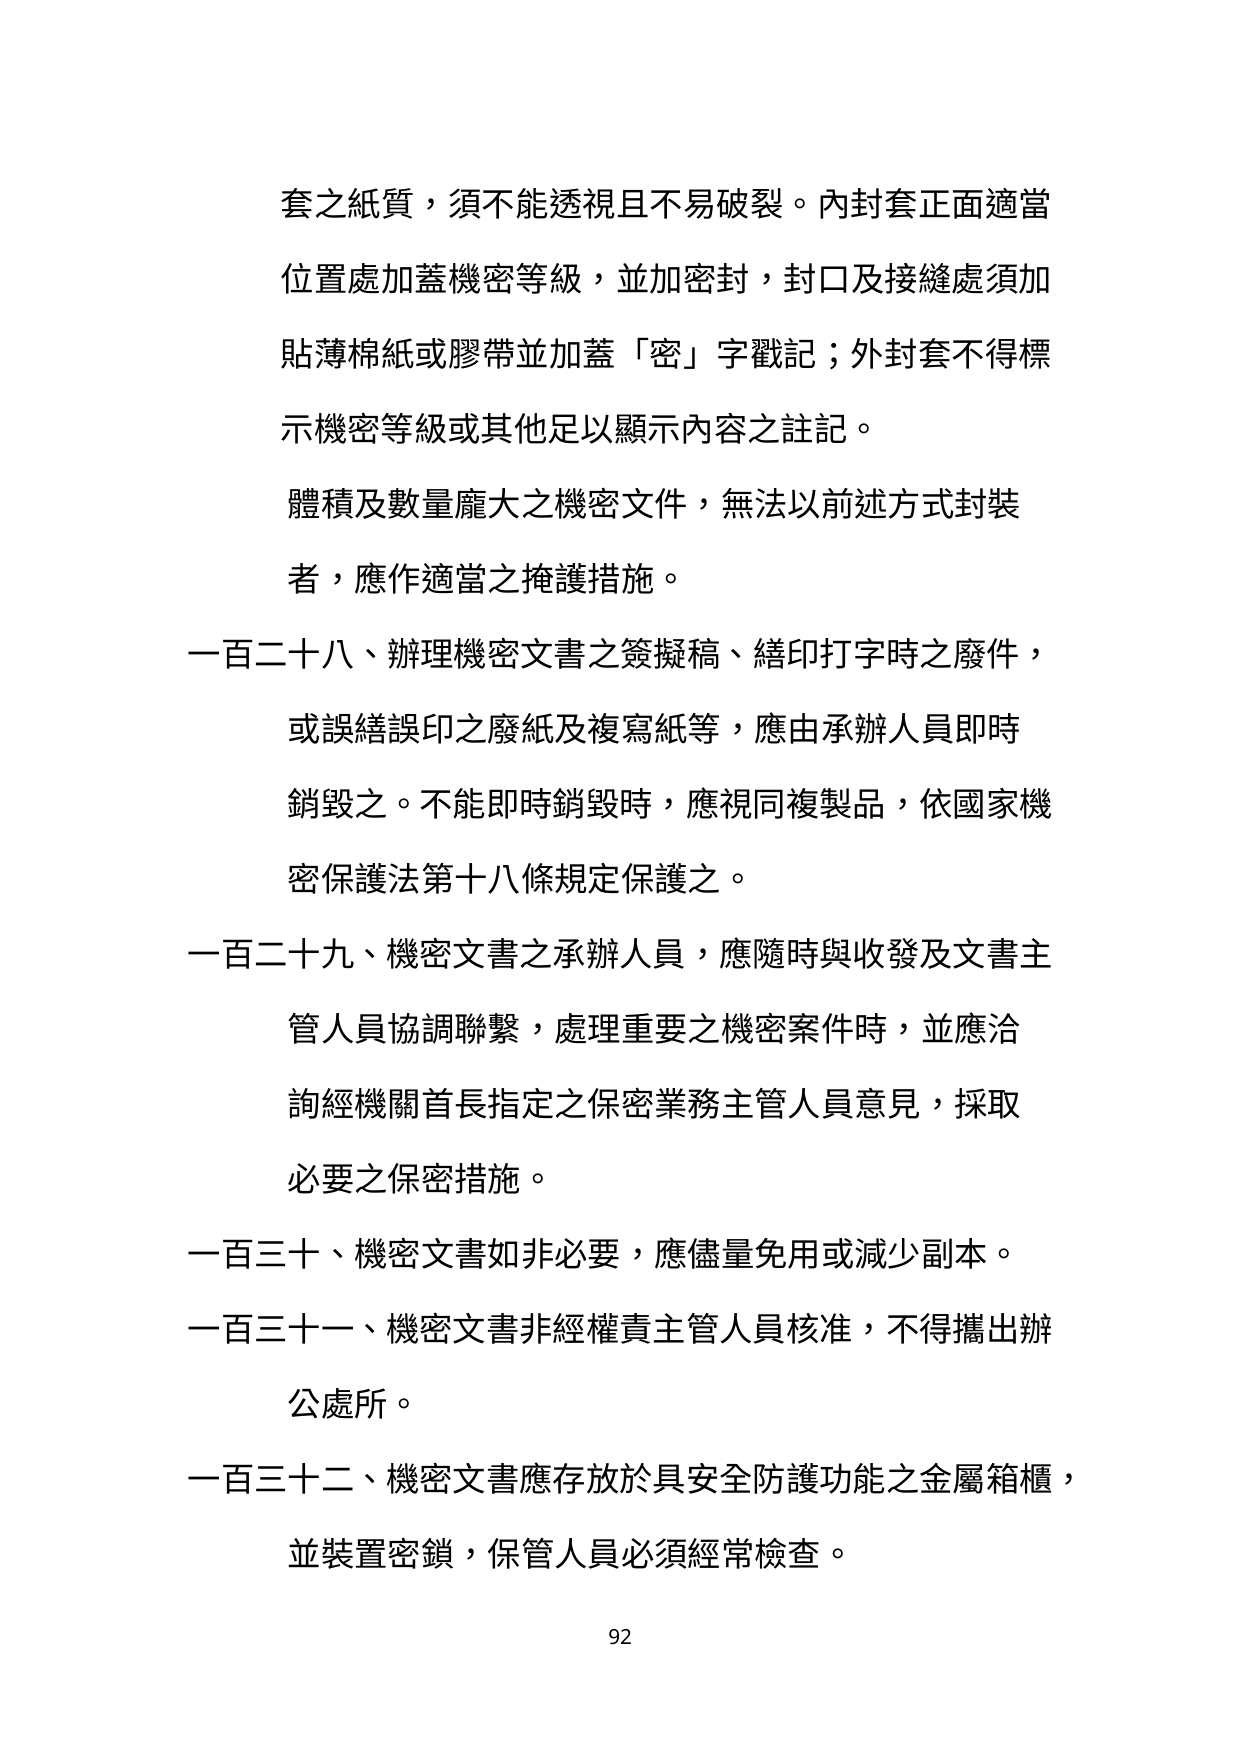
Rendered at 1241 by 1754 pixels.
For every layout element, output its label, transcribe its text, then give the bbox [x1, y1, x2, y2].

text 體積及數量龐大之機密文件，無法以前述方式封裝者，應作適當之掩護措施。 [287, 464, 1053, 614]
text 一百三十二、機密文書應存放於具安全防護功能之金屬箱櫃，並裝置密鎖，保管人員必須經常檢查。 [187, 1439, 1053, 1589]
text 一百三十一、機密文書非經權責主管人員核准，不得攜出辦公處所。 [187, 1289, 1053, 1439]
text 套之紙質，須不能透視且不易破裂。內封套正面適當位置處加蓋機密等級，並加密封，封口及接縫處須加貼薄棉紙或膠帶並加蓋「密」字戳記；外封套不得標示機密等級或其他足以顯示內容之註記。 [197, 164, 1053, 464]
text 一百二十九、機密文書之承辦人員，應隨時與收發及文書主管人員協調聯繫，處理重要之機密案件時，並應洽詢經機關首長指定之保密業務主管人員意見，採取必要之保密措施。 [187, 914, 1053, 1214]
text 一百三十、機密文書如非必要，應儘量免用或減少副本。 [187, 1214, 1053, 1289]
text 一百二十八、辦理機密文書之簽擬稿、繕印打字時之廢件，或誤繕誤印之廢紙及複寫紙等，應由承辦人員即時銷毀之。不能即時銷毀時，應視同複製品，依國家機密保護法第十八條規定保護之。 [187, 614, 1053, 914]
